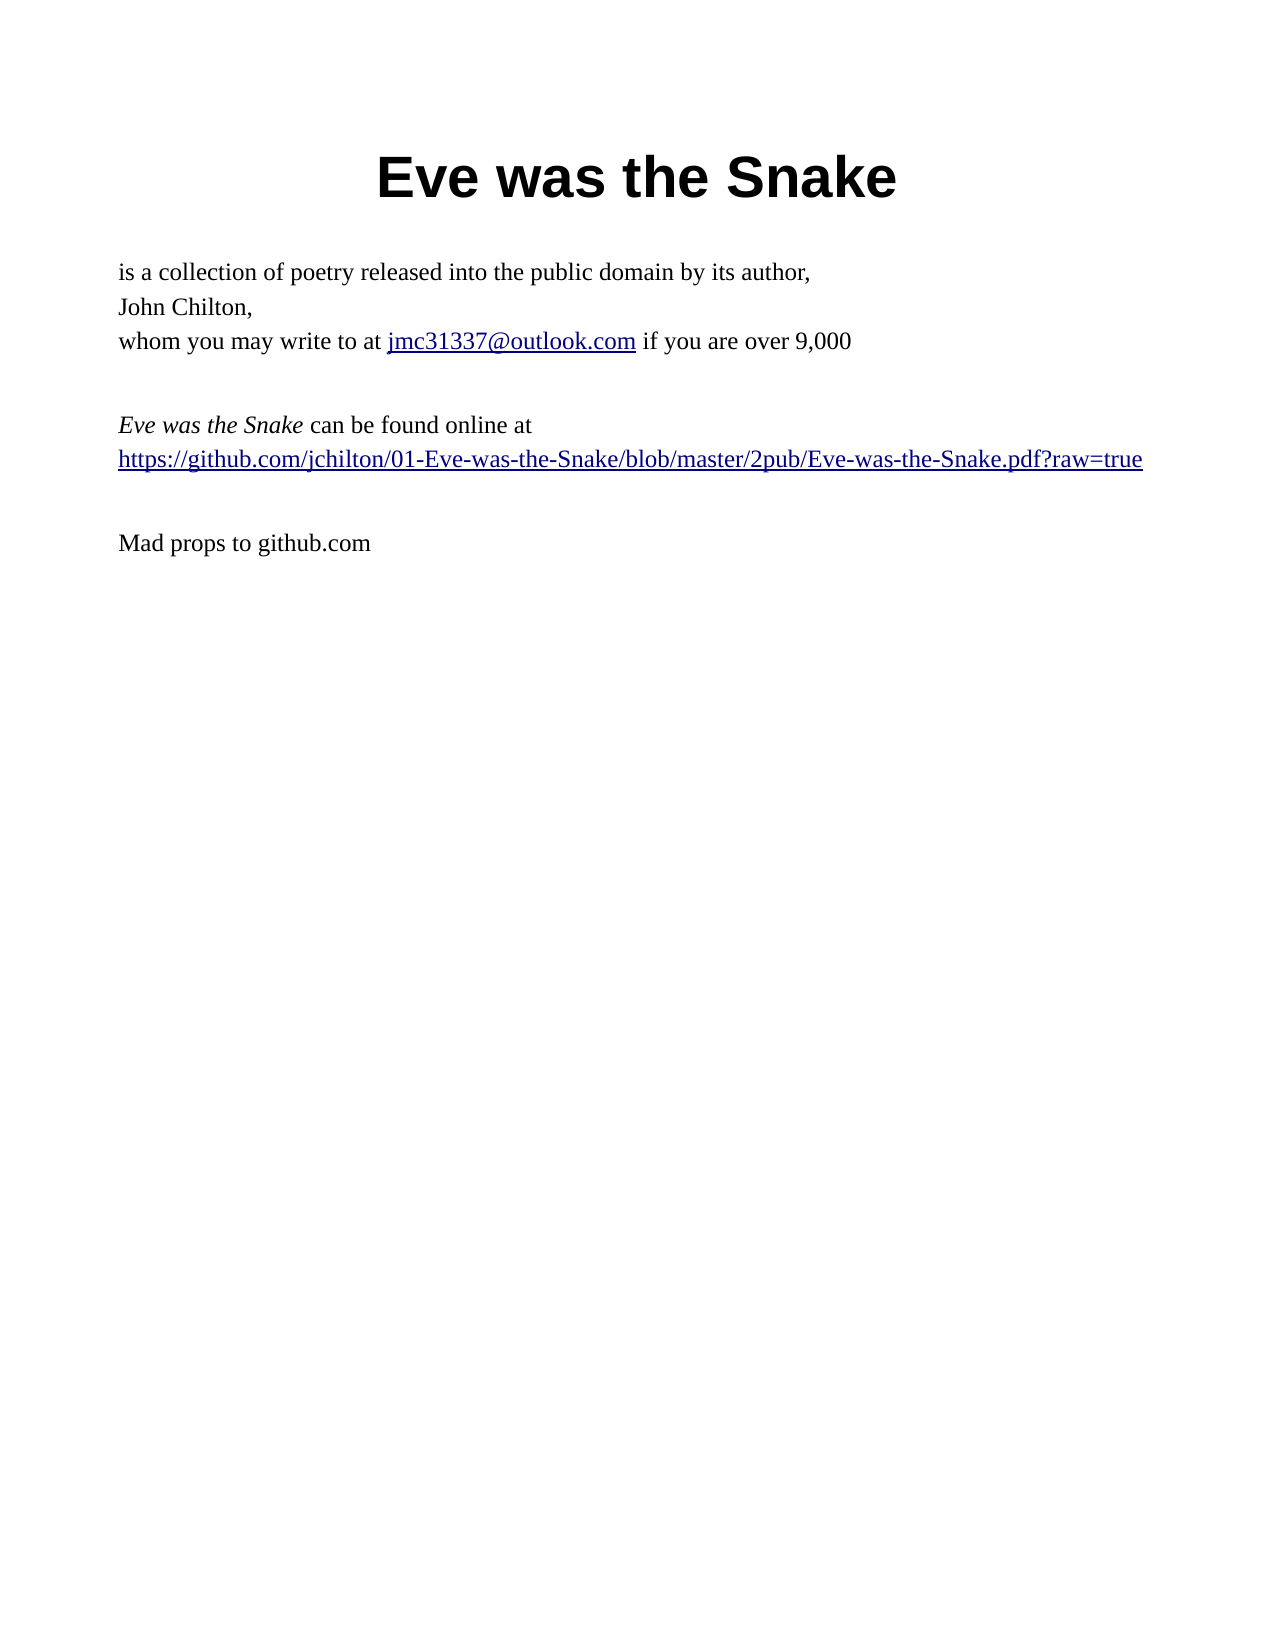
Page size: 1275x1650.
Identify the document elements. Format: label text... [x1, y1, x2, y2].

text John Chilton, [118, 292, 1157, 320]
text is a collection of poetry released into the public domain by its author, [118, 257, 1157, 286]
text https://github.com/jchilton/01-Eve-was-the-Snake/blob/master/2pub/Eve-was-the-Snake.pdf?raw=true [118, 444, 1157, 473]
title Eve was the Snake [118, 143, 1157, 210]
text whom you may write to at jmc31337@outlook.com if you are over 9,000 [118, 326, 1157, 355]
text Mad props to github.com [118, 528, 1157, 556]
text Eve was the Snake can be found online at [118, 410, 1157, 438]
